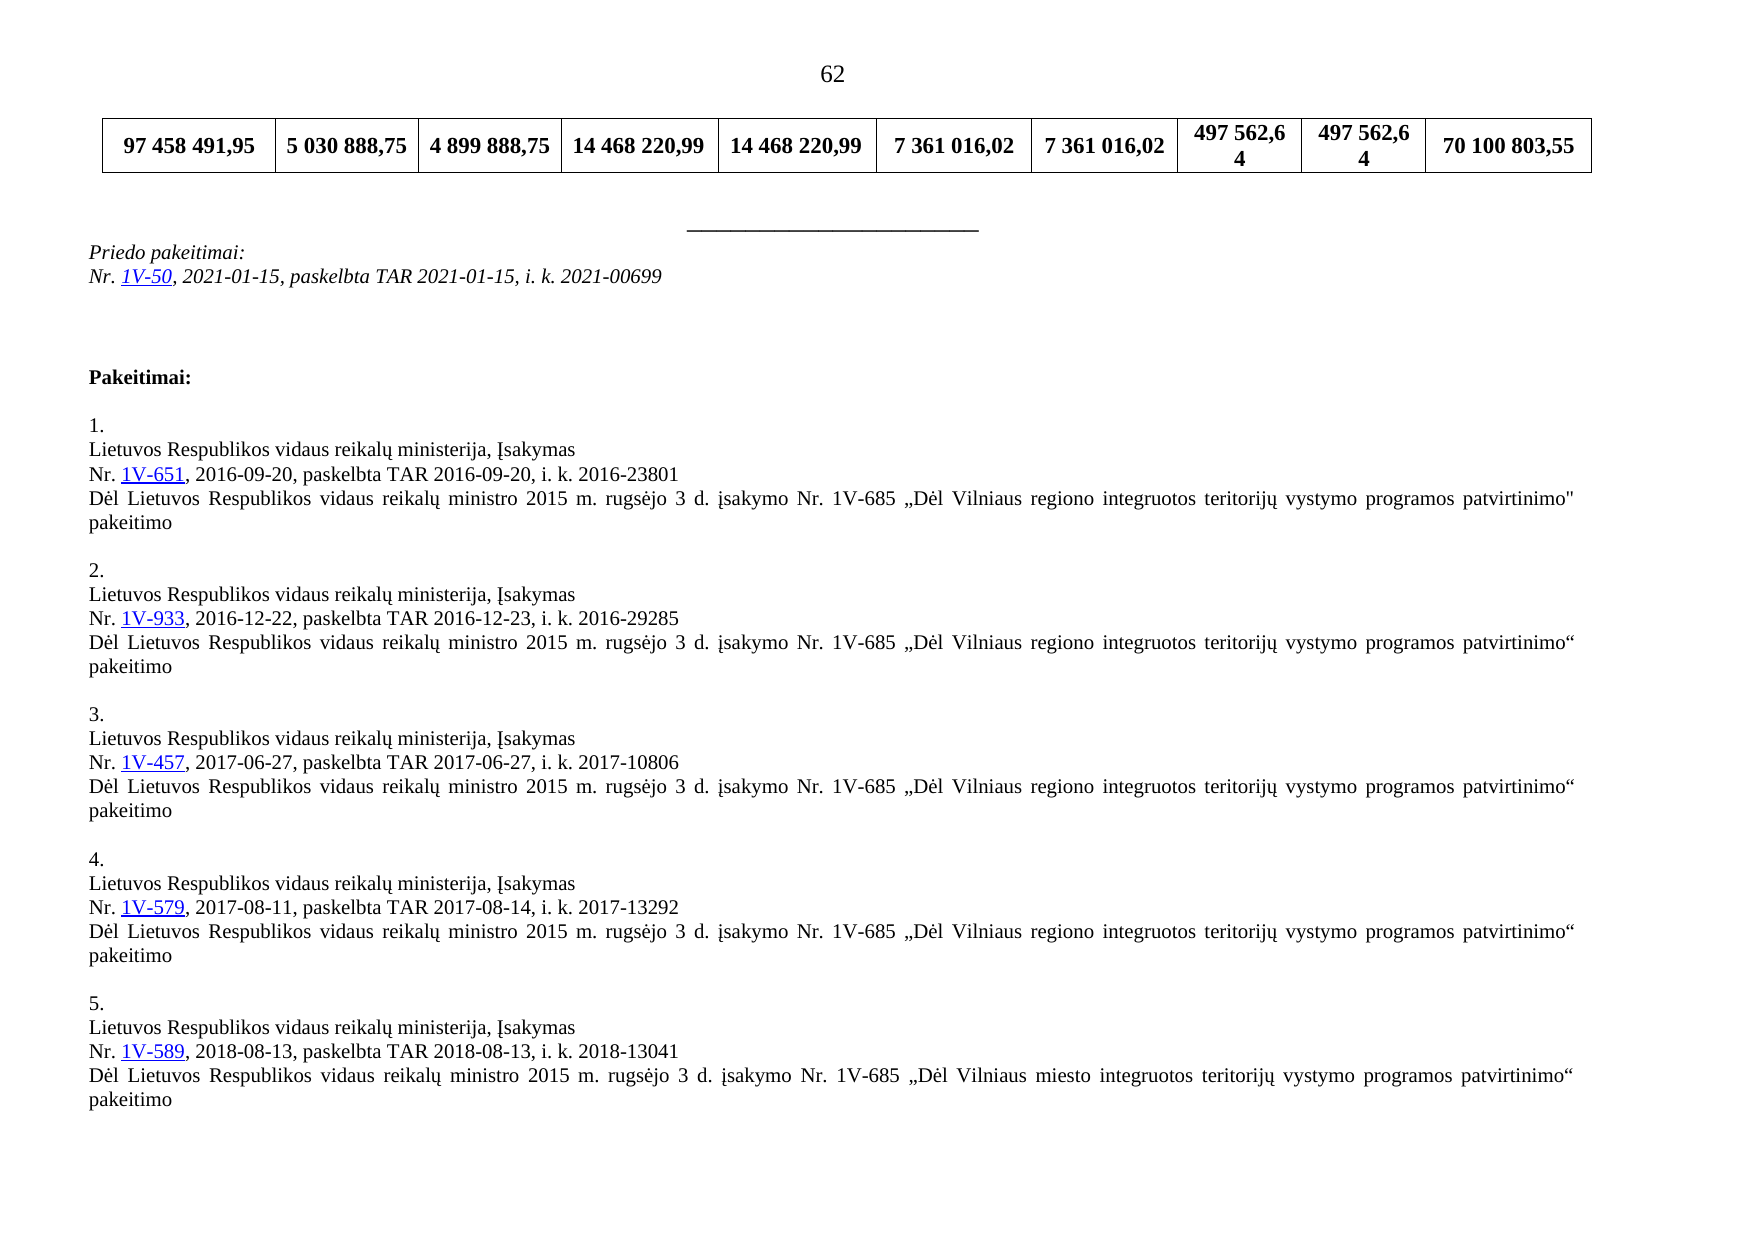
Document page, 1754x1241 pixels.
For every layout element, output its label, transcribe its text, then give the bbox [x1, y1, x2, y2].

table_cell 7 361 016,02 [877, 119, 1031, 172]
text Dėl Lietuvos Respublikos vidaus reikalų ministro 2015 m. rugsėjo 3 d. įsakymo Nr. 1V-685 „Dėl Vilniaus regiono integruotos teritorijų vystymo programos patvirtinimo“ pakeitimo [89, 630, 1577, 678]
text Priedo pakeitimai: [89, 240, 1577, 264]
text Lietuvos Respublikos vidaus reikalų ministerija, Įsakymas [89, 1015, 1577, 1039]
text Dėl Lietuvos Respublikos vidaus reikalų ministro 2015 m. rugsėjo 3 d. įsakymo Nr. 1V-685 „Dėl Vilniaus regiono integruotos teritorijų vystymo programos patvirtinimo" pakeitimo [89, 486, 1577, 534]
text 1. [89, 413, 1577, 437]
table_cell 497 562,64 [1178, 119, 1301, 172]
text Nr. 1V-579, 2017-08-11, paskelbta TAR 2017-08-14, i. k. 2017-13292 [89, 894, 1577, 919]
table_cell 14 468 220,99 [719, 119, 876, 172]
table_cell 5 030 888,75 [276, 119, 418, 172]
text Nr. 1V-589, 2018-08-13, paskelbta TAR 2018-08-13, i. k. 2018-13041 [89, 1039, 1577, 1063]
text 2. [89, 558, 1577, 582]
text Lietuvos Respublikos vidaus reikalų ministerija, Įsakymas [89, 871, 1577, 894]
text Nr. 1V-50, 2021-01-15, paskelbta TAR 2021-01-15, i. k. 2021-00699 [89, 264, 1577, 288]
text Pakeitimai: [89, 365, 1577, 389]
text Nr. 1V-457, 2017-06-27, paskelbta TAR 2017-06-27, i. k. 2017-10806 [89, 750, 1577, 774]
table_cell 497 562,64 [1302, 119, 1425, 172]
table_cell 14 468 220,99 [562, 119, 718, 172]
table_cell 70 100 803,55 [1426, 119, 1591, 172]
table_cell 4 899 888,75 [419, 119, 561, 172]
text Dėl Lietuvos Respublikos vidaus reikalų ministro 2015 m. rugsėjo 3 d. įsakymo Nr. 1V-685 „Dėl Vilniaus regiono integruotos teritorijų vystymo programos patvirtinimo“ pakeitimo [89, 919, 1577, 967]
table_cell 7 361 016,02 [1032, 119, 1177, 172]
text 4. [89, 846, 1577, 871]
text Lietuvos Respublikos vidaus reikalų ministerija, Įsakymas [89, 726, 1577, 750]
text 5. [89, 991, 1577, 1015]
text Nr. 1V-933, 2016-12-22, paskelbta TAR 2016-12-23, i. k. 2016-29285 [89, 606, 1577, 630]
text 3. [89, 702, 1577, 726]
text ____________________ [89, 202, 1577, 235]
text Dėl Lietuvos Respublikos vidaus reikalų ministro 2015 m. rugsėjo 3 d. įsakymo Nr. 1V-685 „Dėl Vilniaus miesto integruotos teritorijų vystymo programos patvirtinimo“ pakeitimo [89, 1063, 1577, 1111]
table_cell 97 458 491,95 [103, 119, 275, 172]
text Nr. 1V-651, 2016-09-20, paskelbta TAR 2016-09-20, i. k. 2016-23801 [89, 461, 1577, 486]
text Lietuvos Respublikos vidaus reikalų ministerija, Įsakymas [89, 582, 1577, 606]
text Lietuvos Respublikos vidaus reikalų ministerija, Įsakymas [89, 437, 1577, 461]
text Dėl Lietuvos Respublikos vidaus reikalų ministro 2015 m. rugsėjo 3 d. įsakymo Nr. 1V-685 „Dėl Vilniaus regiono integruotos teritorijų vystymo programos patvirtinimo“ pakeitimo [89, 774, 1577, 822]
